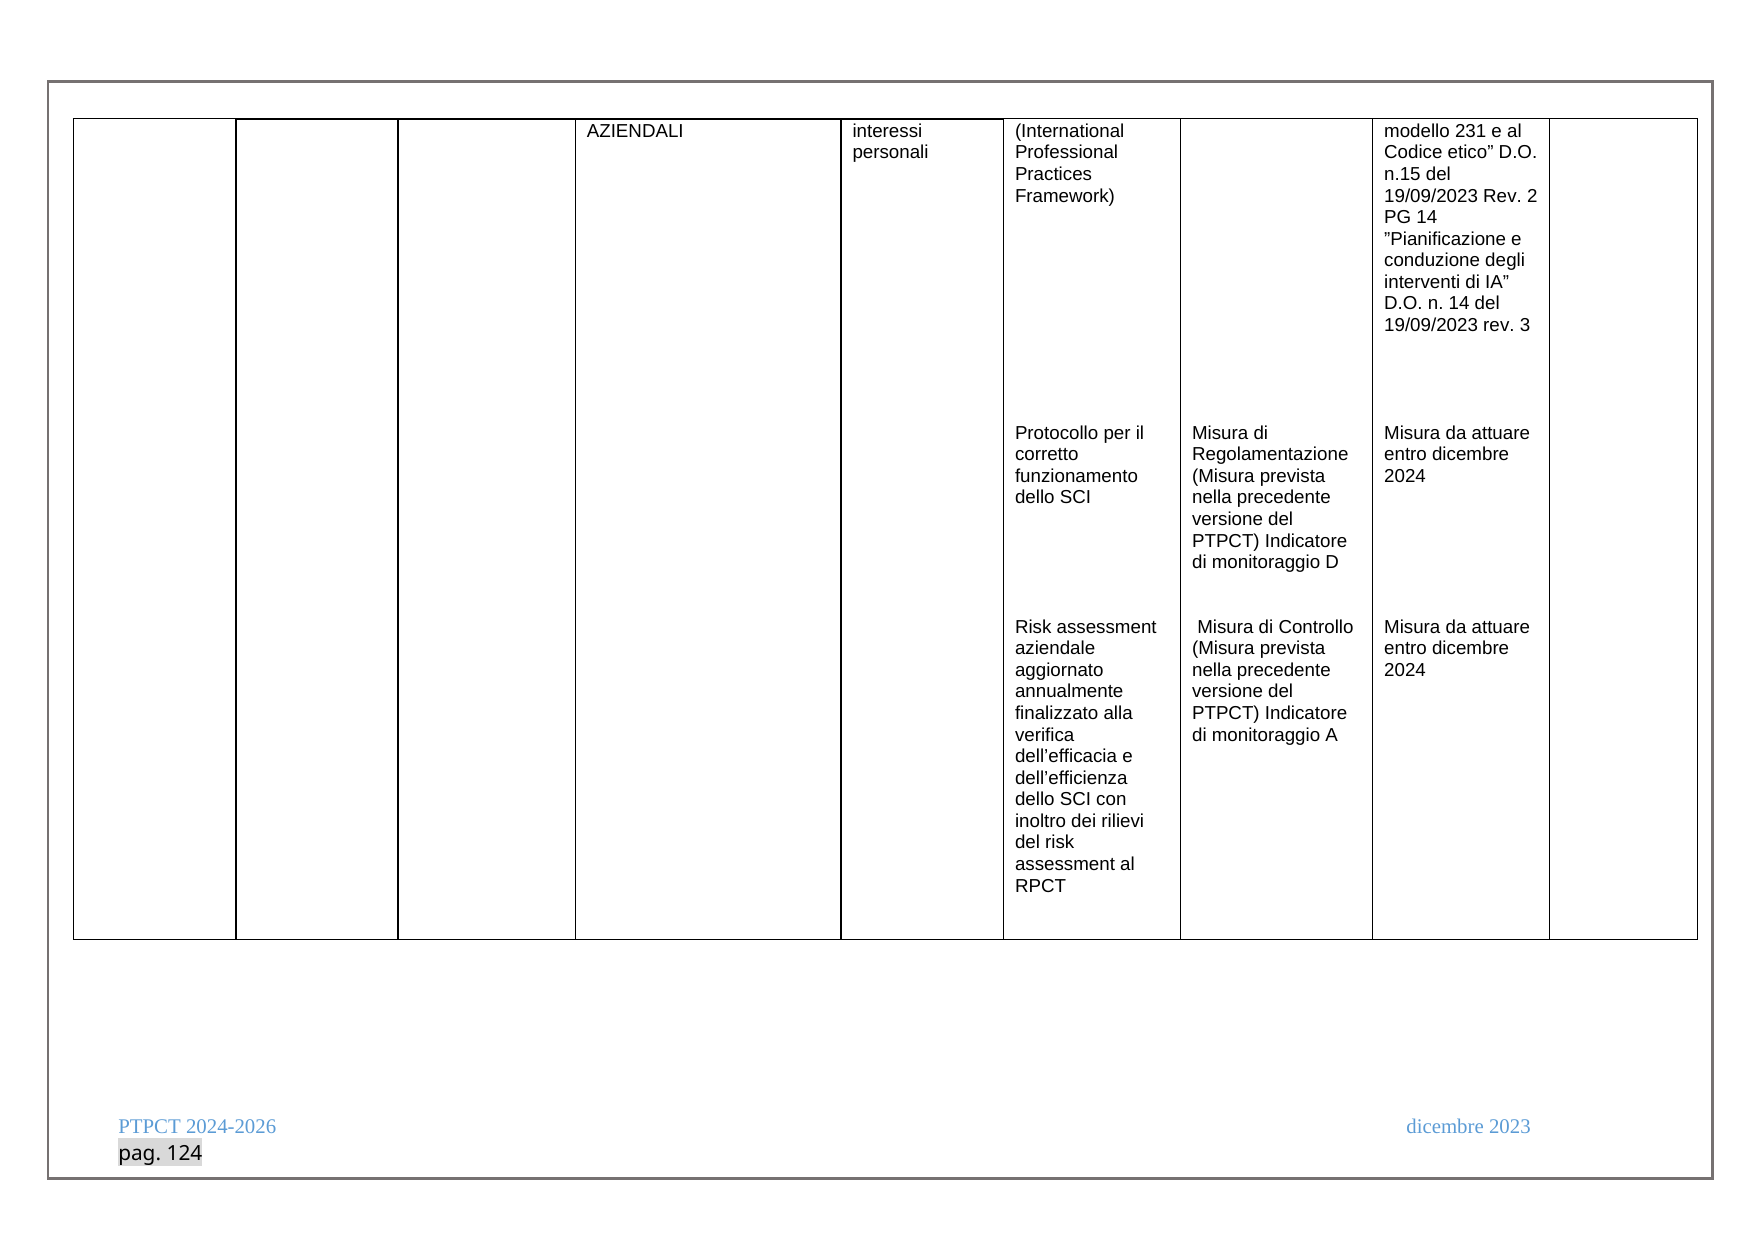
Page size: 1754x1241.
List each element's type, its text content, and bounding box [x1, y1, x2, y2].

table_cell (International Professional Practices Framework) Protocollo per il corretto funzionamento dello SCI Risk assessment aziendale aggiornato annualmente finalizzato alla verifica dell’efficacia e dell’efficienza dello SCI con inoltro dei rilievi del risk assessment al RPCT [1004, 119, 1180, 939]
table_cell [399, 120, 575, 939]
table_cell modello 231 e al Codice etico” D.O. n.15 del 19/09/2023 Rev. 2 PG 14 ”Pianificazione e conduzione degli interventi di IA” D.O. n. 14 del 19/09/2023 rev. 3 Misura da attuare entro dicembre 2024 Misura da attuare entro dicembre 2024 [1373, 119, 1549, 939]
table_cell [74, 119, 235, 939]
table_cell Misura di Regolamentazione (Misura prevista nella precedente versione del PTPCT) Indicatore di monitoraggio D Misura di Controllo (Misura prevista nella precedente versione del PTPCT) Indicatore di monitoraggio A [1181, 119, 1372, 939]
table_cell [1550, 119, 1697, 939]
table_cell interessi personali [842, 120, 1003, 939]
table_cell [237, 120, 397, 939]
table_cell AZIENDALI [576, 120, 840, 939]
